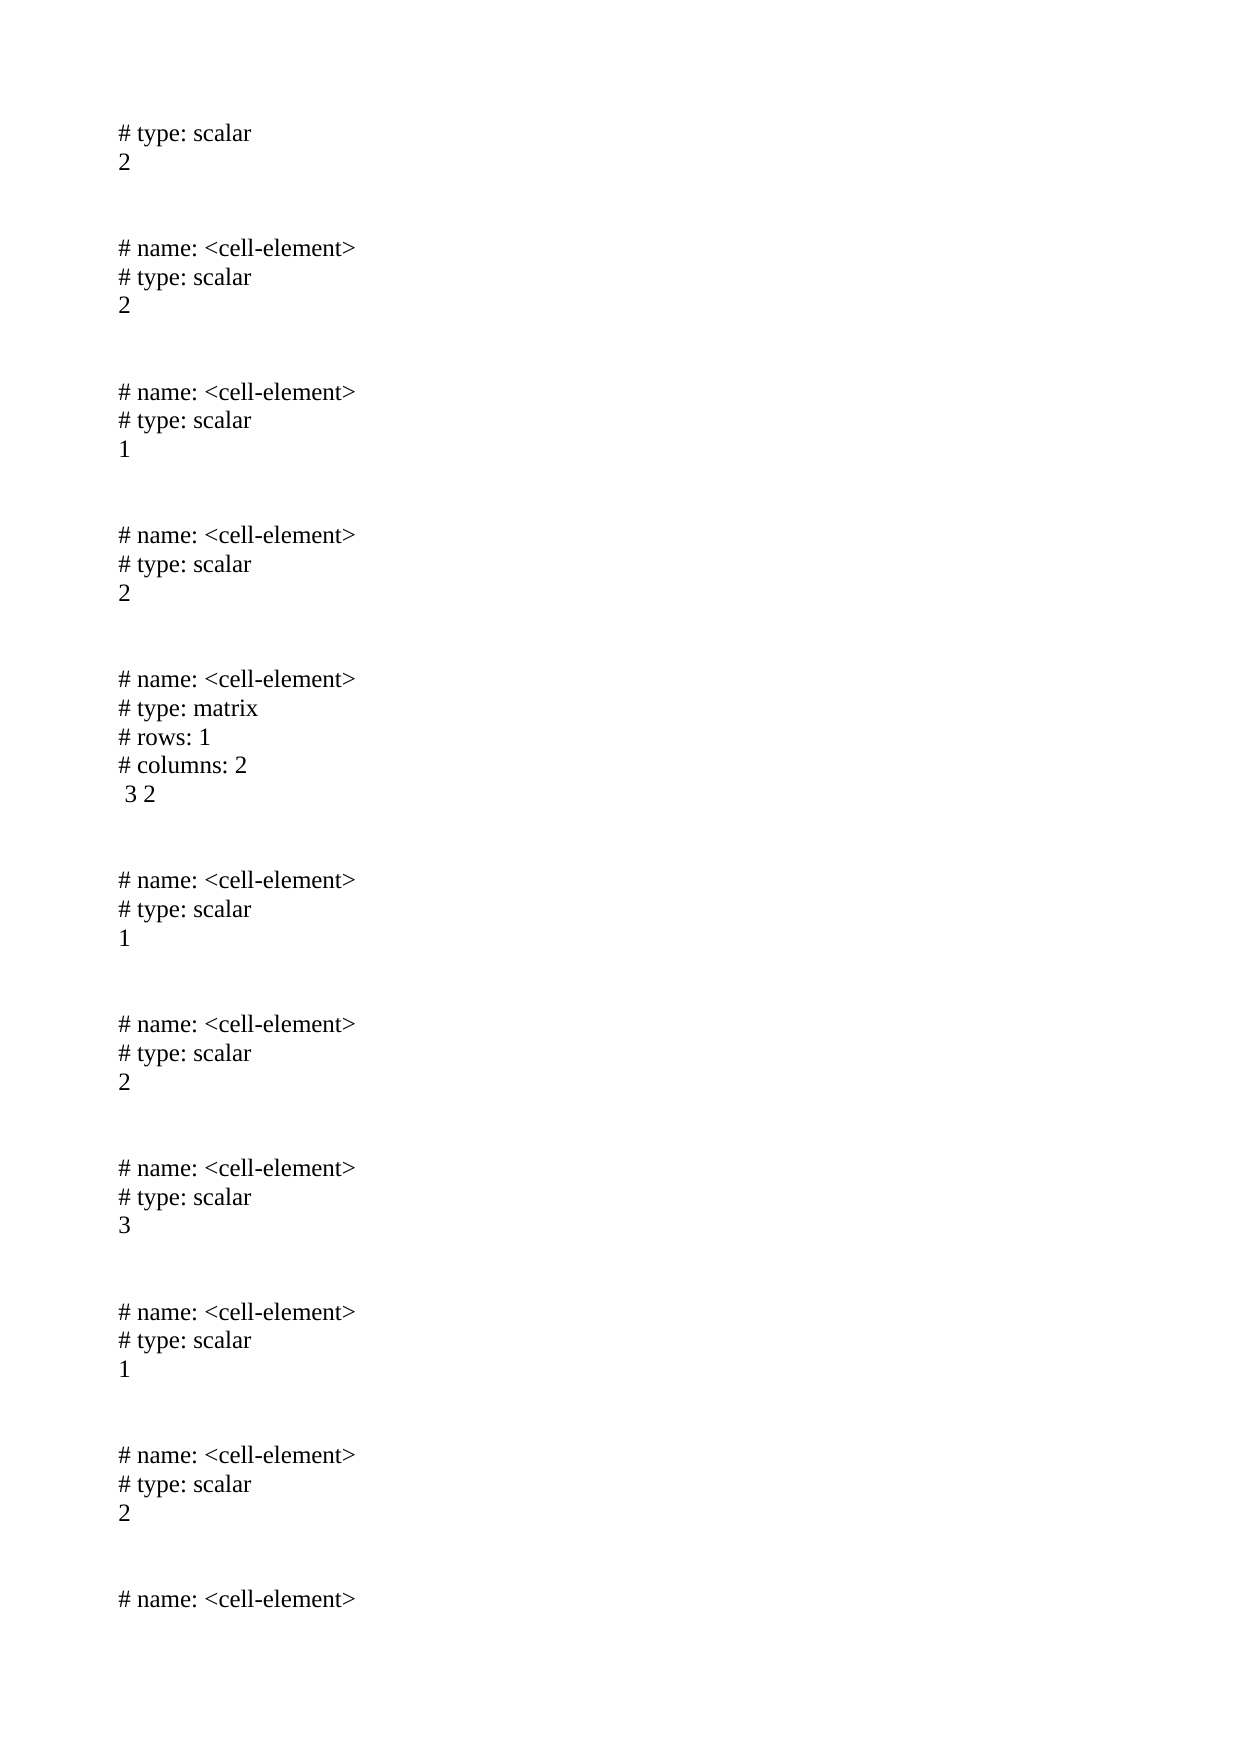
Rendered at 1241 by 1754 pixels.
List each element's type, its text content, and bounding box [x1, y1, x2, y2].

text # type: scalar [118, 1326, 1122, 1354]
text 2 [118, 1067, 1122, 1096]
text # type: scalar [118, 1182, 1122, 1211]
text 1 [118, 1354, 1122, 1383]
text 3 [118, 1211, 1122, 1239]
text # name: <cell-element> [118, 1009, 1122, 1038]
text # name: <cell-element> [118, 1441, 1122, 1469]
text # type: scalar [118, 1038, 1122, 1067]
text 2 [118, 578, 1122, 607]
text # name: <cell-element> [118, 233, 1122, 262]
text 1 [118, 434, 1122, 463]
text 1 [118, 923, 1122, 952]
text # name: <cell-element> [118, 1584, 1122, 1613]
text 2 [118, 147, 1122, 176]
text # columns: 2 [118, 751, 1122, 779]
text # type: matrix [118, 693, 1122, 722]
text # type: scalar [118, 894, 1122, 923]
text # type: scalar [118, 262, 1122, 291]
text # name: <cell-element> [118, 1153, 1122, 1182]
text 2 [118, 1498, 1122, 1527]
text # name: <cell-element> [118, 664, 1122, 693]
text # type: scalar [118, 1469, 1122, 1498]
text # rows: 1 [118, 722, 1122, 751]
text # name: <cell-element> [118, 377, 1122, 406]
text # type: scalar [118, 406, 1122, 434]
text # type: scalar [118, 118, 1122, 147]
text 3 2 [118, 779, 1122, 808]
text # name: <cell-element> [118, 521, 1122, 549]
text # type: scalar [118, 549, 1122, 578]
text # name: <cell-element> [118, 1297, 1122, 1326]
text 2 [118, 291, 1122, 319]
text # name: <cell-element> [118, 866, 1122, 894]
